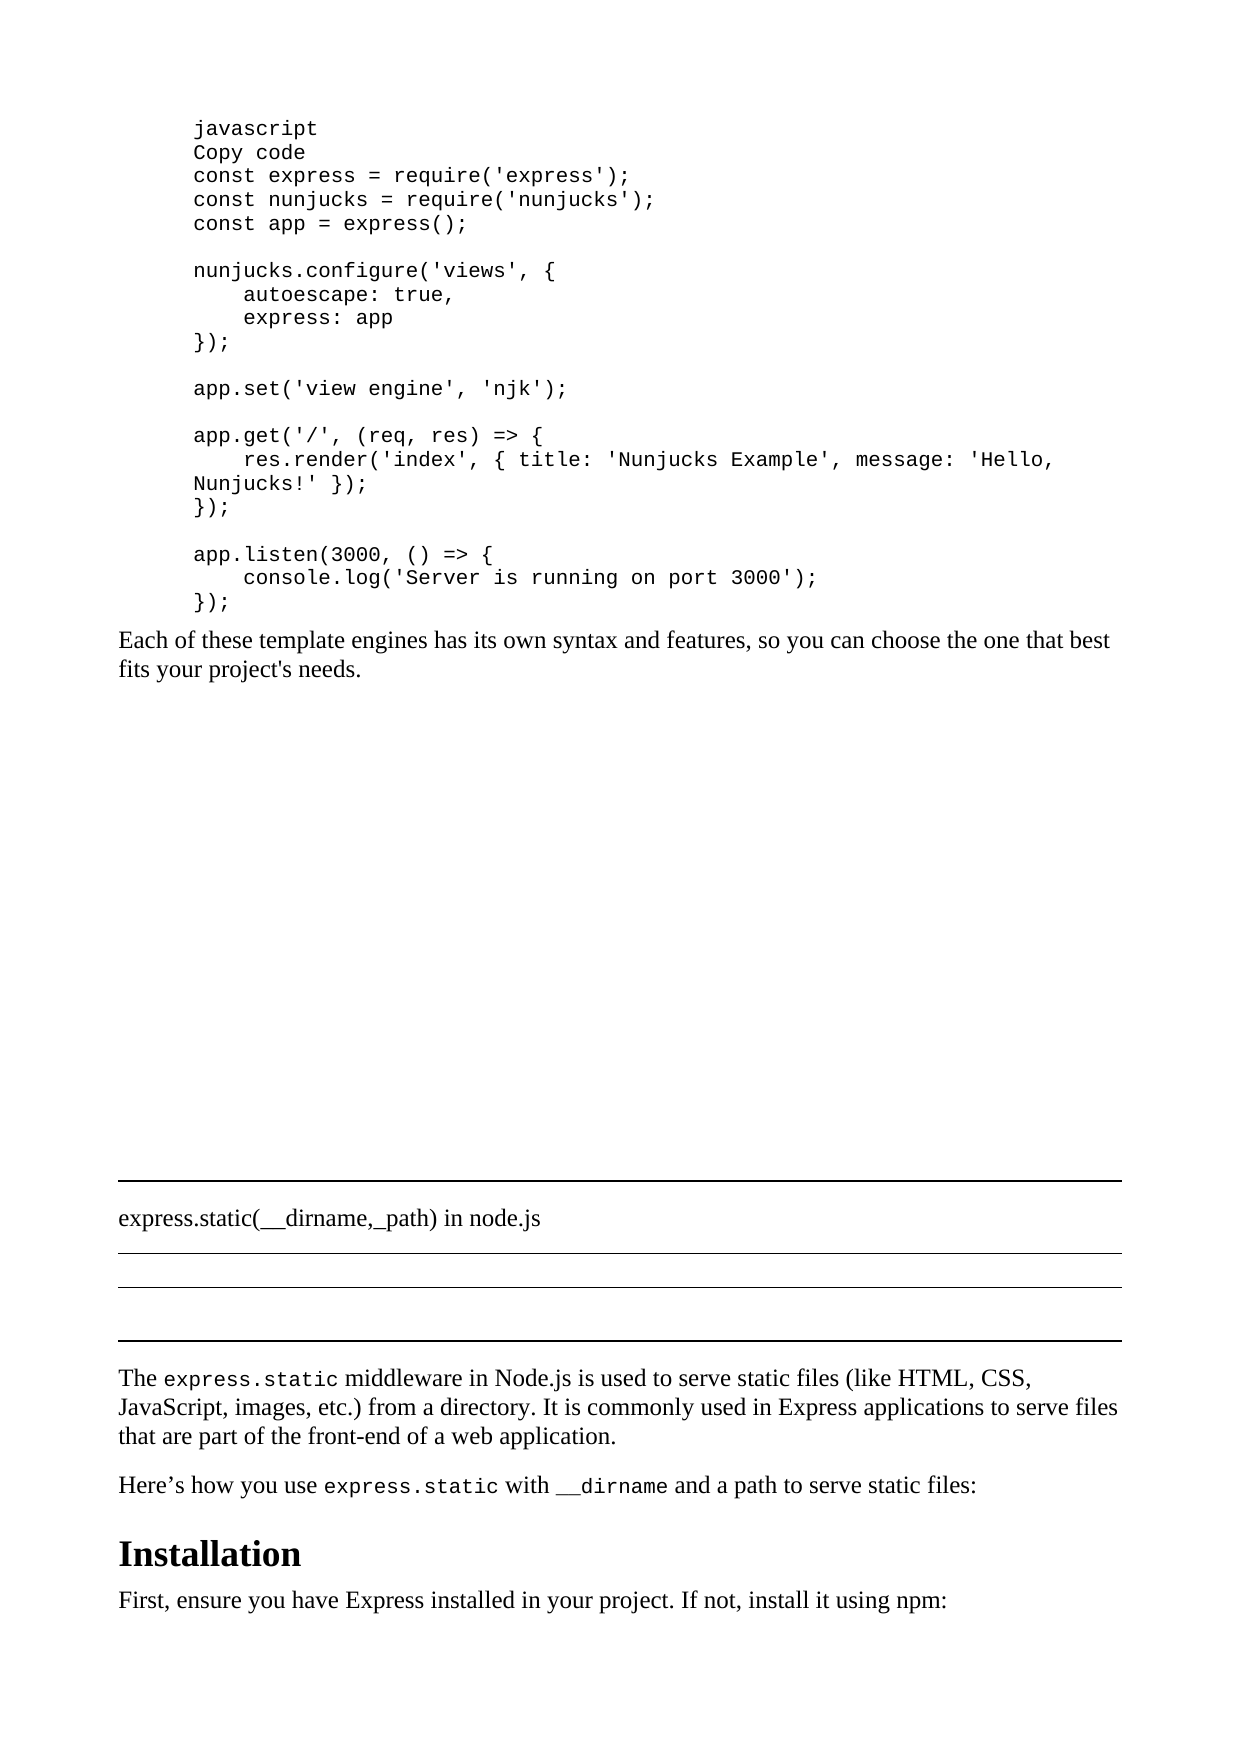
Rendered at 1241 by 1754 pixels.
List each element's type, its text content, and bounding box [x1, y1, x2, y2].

text Each of these template engines has its own syntax and features, so you can choose the one that best fits your project's needs. [118, 625, 1122, 683]
text express.static(__dirname,_path) in node.js [118, 1203, 1122, 1232]
text First, ensure you have Express installed in your project. If not, install it using npm: [118, 1585, 1122, 1614]
text nunjucks.configure('views', { [193, 260, 1122, 284]
text express: app [193, 307, 1122, 331]
text res.render('index', { title: 'Nunjucks Example', message: 'Hello, Nunjucks!' }); [193, 449, 1122, 496]
text app.get('/', (req, res) => { [193, 426, 1122, 449]
text The express.static middleware in Node.js is used to serve static files (like HTML, CSS, JavaScript, images, etc.) from a directory. It is commonly used in Express applications to serve files that are part of the front-end of a web application. [118, 1363, 1122, 1450]
subtitle Installation [118, 1531, 1122, 1574]
text }); [193, 496, 1122, 520]
text const app = express(); [193, 213, 1122, 236]
text app.listen(3000, () => { [193, 544, 1122, 567]
text Copy code [193, 142, 1122, 165]
text Here’s how you use express.static with __dirname and a path to serve static files: [118, 1471, 1122, 1500]
text }); [193, 591, 1122, 615]
text autoescape: true, [193, 284, 1122, 307]
text javascript [193, 118, 1122, 142]
text }); [193, 331, 1122, 354]
text app.set('view engine', 'njk'); [193, 378, 1122, 402]
text const nunjucks = require('nunjucks'); [193, 189, 1122, 213]
text console.log('Server is running on port 3000'); [193, 567, 1122, 591]
text const express = require('express'); [193, 165, 1122, 189]
